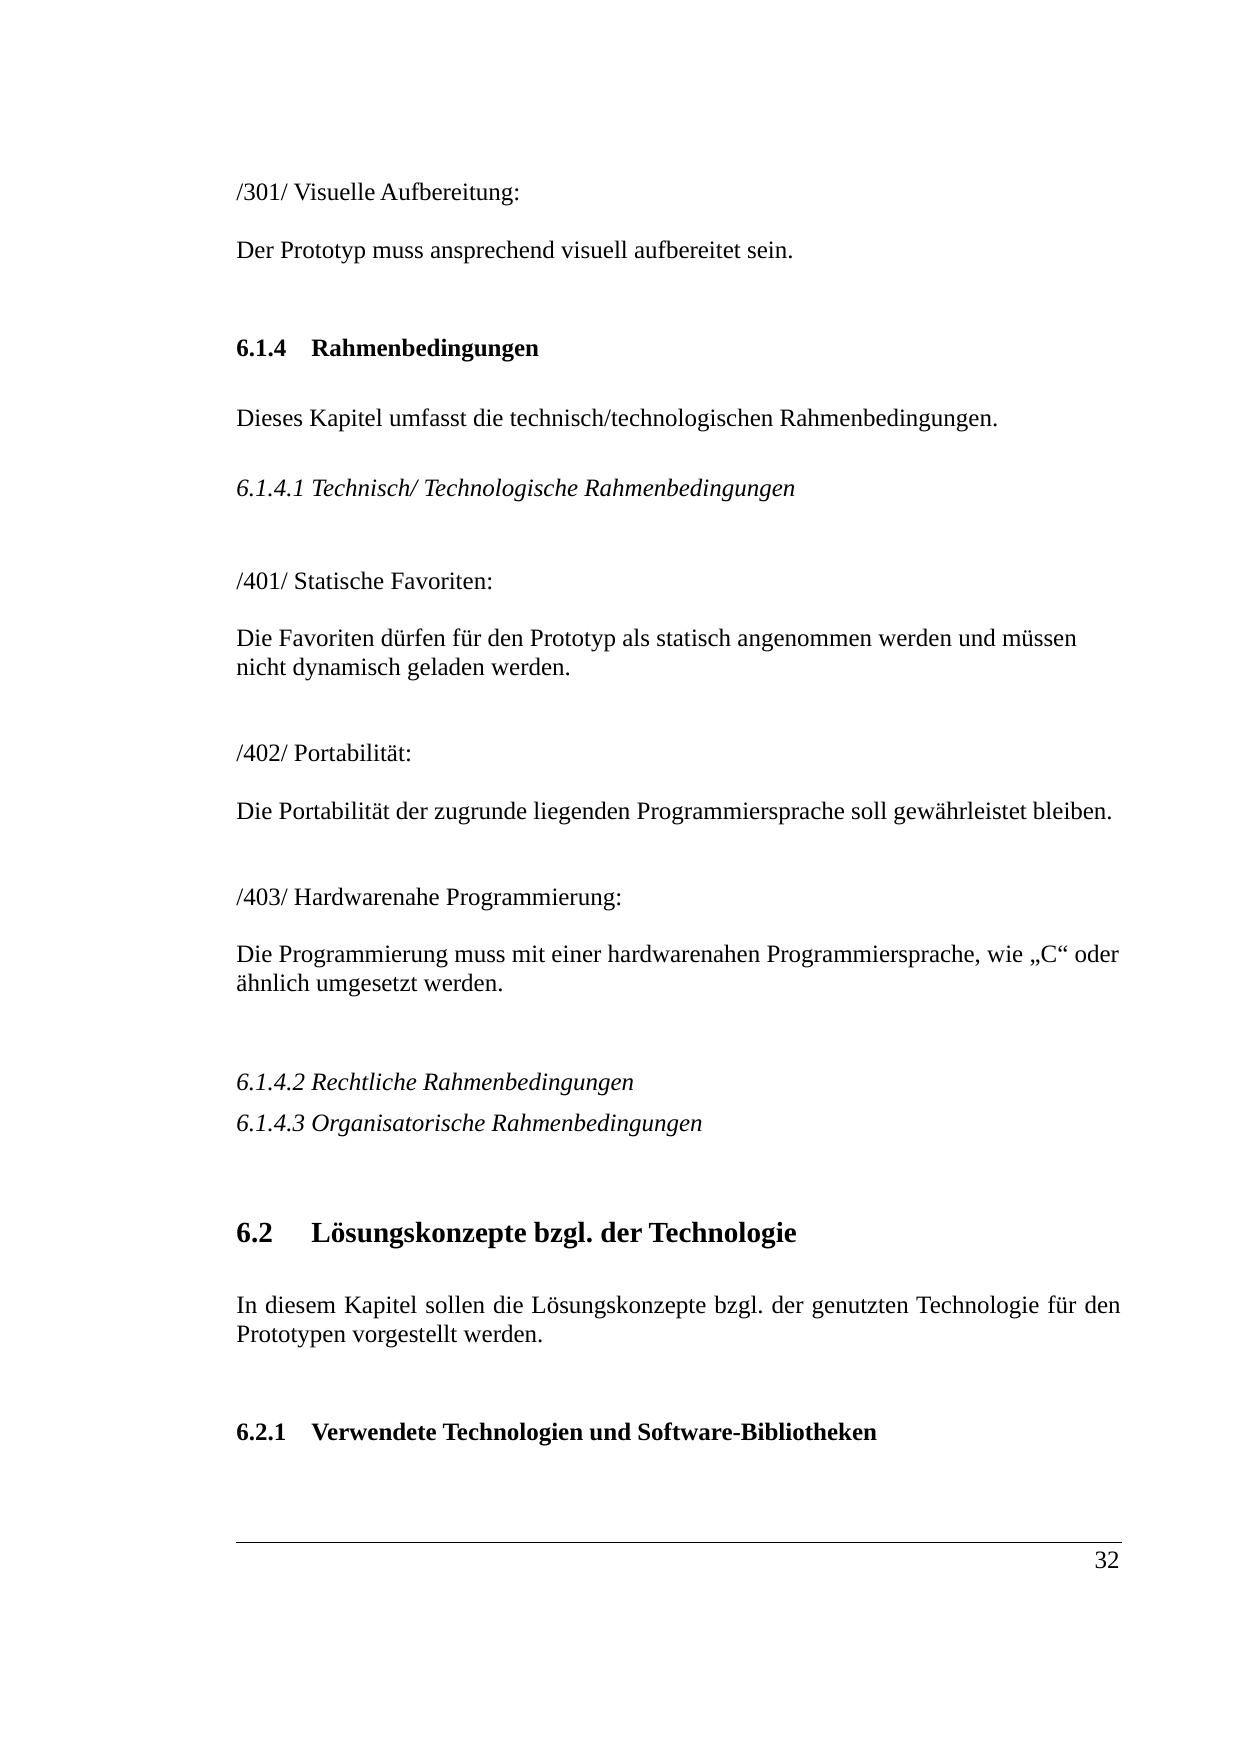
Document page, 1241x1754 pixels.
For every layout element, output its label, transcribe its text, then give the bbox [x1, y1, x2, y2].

text /402/ Portabilität: [236, 738, 1122, 767]
text Die Portabilität der zugrunde liegenden Programmiersprache soll gewährleistet bleiben. [236, 767, 1122, 824]
text /403/ Hardwarenahe Programmierung: [236, 882, 1122, 911]
text In diesem Kapitel sollen die Lösungskonzepte bzgl. der genutzten Technologie für den Prototypen vorgestellt werden. [236, 1290, 1122, 1348]
text Die Favoriten dürfen für den Prototyp als statisch angenommen werden und müssen nicht dynamisch geladen werden. [236, 623, 1122, 681]
subtitle Organisatorische Rahmenbedingungen [236, 1108, 1122, 1137]
subtitle Lösungskonzepte bzgl. der Technologie [236, 1215, 1122, 1249]
subtitle Rechtliche Rahmenbedingungen [236, 1067, 1122, 1096]
text Die Programmierung muss mit einer hardwarenahen Programmiersprache, wie „C“ oder ähnlich umgesetzt werden. [236, 911, 1122, 997]
text /301/ Visuelle Aufbereitung: [236, 177, 1122, 206]
text Dieses Kapitel umfasst die technisch/technologischen Rahmenbedingungen. [236, 403, 1122, 432]
text Der Prototyp muss ansprechend visuell aufbereitet sein. [236, 235, 1122, 263]
subtitle Verwendete Technologien und Software-Bibliotheken [236, 1417, 1122, 1446]
subtitle Rahmenbedingungen [236, 333, 1122, 362]
text /401/ Statische Favoriten: [236, 566, 1122, 594]
subtitle Technisch/ Technologische Rahmenbedingungen [236, 473, 1122, 502]
